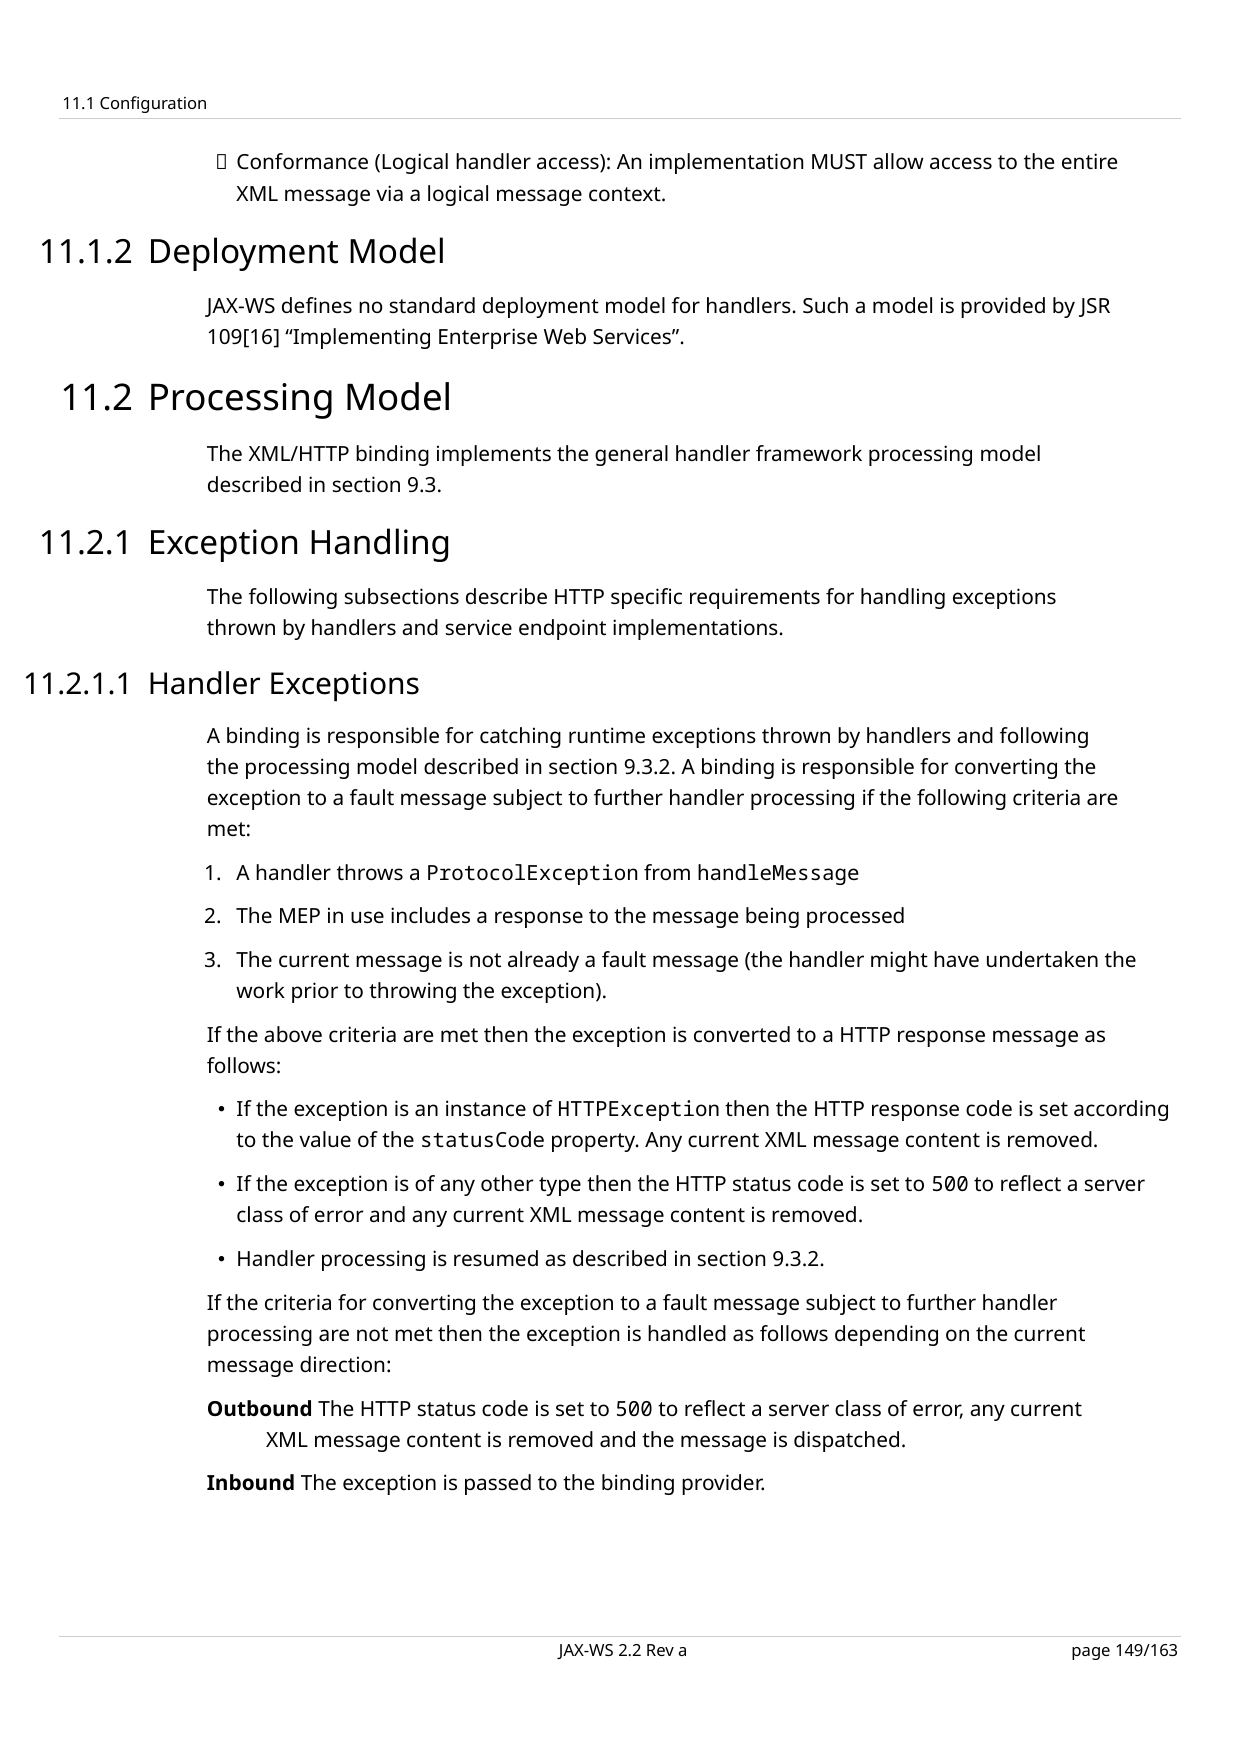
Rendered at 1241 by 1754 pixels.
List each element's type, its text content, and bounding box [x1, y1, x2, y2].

list A handler throws a ProtocolException from handleMessage [221, 858, 1181, 886]
subtitle Handler Exceptions [133, 662, 1181, 703]
list The MEP in use includes a response to the message being processed [221, 901, 1181, 930]
list If the exception is an instance of HTTPException then the HTTP response code is set according to the value of the statusCode property. Any current XML message content is removed. [221, 1094, 1181, 1154]
text Inbound The exception is passed to the binding provider. [207, 1468, 1122, 1496]
list Conformance (Logical handler access): An implementation MUST allow access to the entire XML message via a logical message context. [221, 147, 1122, 207]
text JAX-WS defines no standard deployment model for handlers. Such a model is provided by JSR 109[16] “Implementing Enterprise Web Services”. [207, 291, 1122, 351]
list The current message is not already a fault message (the handler might have undertaken the work prior to throwing the exception). [221, 945, 1181, 1005]
list Handler processing is resumed as described in section 9.3.2. [221, 1244, 1181, 1273]
text A binding is responsible for catching runtime exceptions thrown by handlers and following the processing model described in section 9.3.2. A binding is responsible for converting the exception to a fault message subject to further handler processing if the following criteria are met: [207, 721, 1122, 843]
text If the criteria for converting the exception to a fault message subject to further handler processing are not met then the exception is handled as follows depending on the current message direction: [207, 1288, 1122, 1379]
text The XML/HTTP binding implements the general handler framework processing model described in section 9.3. [207, 439, 1122, 498]
subtitle Deployment Model [133, 228, 1181, 273]
text The following subsections describe HTTP specific requirements for handling exceptions thrown by handlers and service endpoint implementations. [207, 582, 1122, 642]
subtitle Exception Handling [133, 519, 1181, 564]
subtitle Processing Model [133, 371, 1181, 421]
text If the above criteria are met then the exception is converted to a HTTP response message as follows: [207, 1020, 1122, 1080]
text Outbound The HTTP status code is set to 500 to reflect a server class of error, any current XML message content is removed and the message is dispatched. [207, 1394, 1122, 1453]
list If the exception is of any other type then the HTTP status code is set to 500 to reflect a server class of error and any current XML message content is removed. [221, 1169, 1181, 1229]
